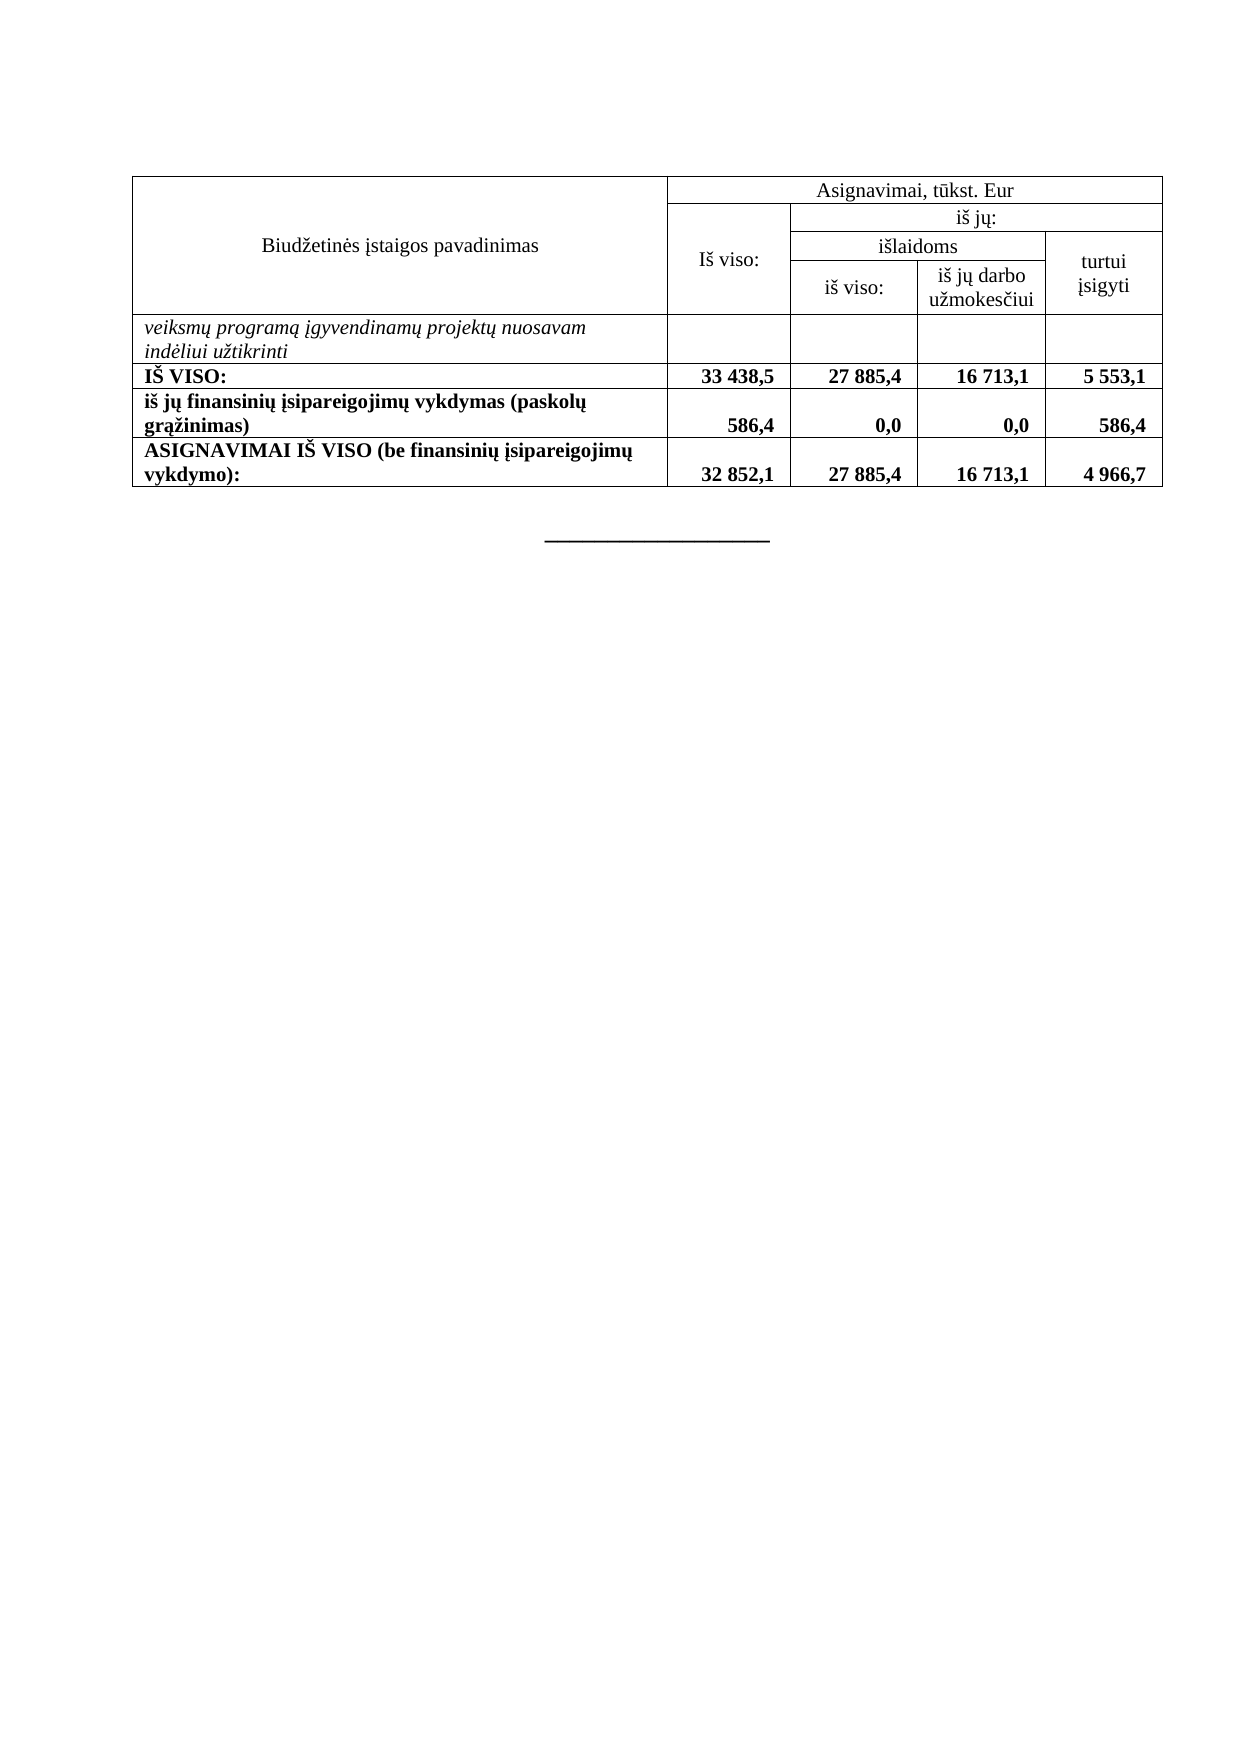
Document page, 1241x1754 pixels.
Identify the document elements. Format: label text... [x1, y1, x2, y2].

table_cell iš viso: [791, 261, 917, 313]
table_cell 16 713,1 [918, 438, 1045, 486]
table_cell iš jų darbo užmokesčiui [918, 261, 1045, 313]
text __________________ [133, 516, 1181, 545]
table_cell [791, 315, 917, 363]
table_cell 586,4 [1046, 389, 1162, 437]
table_cell 0,0 [918, 389, 1045, 437]
table_cell veiksmų programą įgyvendinamų projektų nuosavam indėliui užtikrinti [133, 315, 667, 363]
table_cell iš jų: [791, 204, 1162, 231]
table_cell išlaidoms [791, 232, 1045, 260]
table_cell IŠ VISO: [133, 364, 667, 388]
table_cell 5 553,1 [1046, 364, 1162, 388]
table_cell 27 885,4 [791, 438, 917, 486]
table_header Biudžetinės įstaigos pavadinimas [133, 177, 667, 313]
table_cell [668, 315, 790, 363]
table_header Asignavimai, tūkst. Eur [668, 177, 1162, 203]
table_cell ASIGNAVIMAI IŠ VISO (be finansinių įsipareigojimų vykdymo): [133, 438, 667, 486]
table_cell 27 885,4 [791, 364, 917, 388]
table_cell iš jų finansinių įsipareigojimų vykdymas (paskolų grąžinimas) [133, 389, 667, 437]
table_cell 16 713,1 [918, 364, 1045, 388]
table_cell 33 438,5 [668, 364, 790, 388]
table_cell Iš viso: [668, 204, 790, 313]
table_cell [918, 315, 1045, 363]
table_cell [1046, 315, 1162, 363]
table_cell 4 966,7 [1046, 438, 1162, 486]
table_cell 586,4 [668, 389, 790, 437]
table_cell turtui įsigyti [1046, 232, 1162, 313]
table_cell 0,0 [791, 389, 917, 437]
table_cell 32 852,1 [668, 438, 790, 486]
